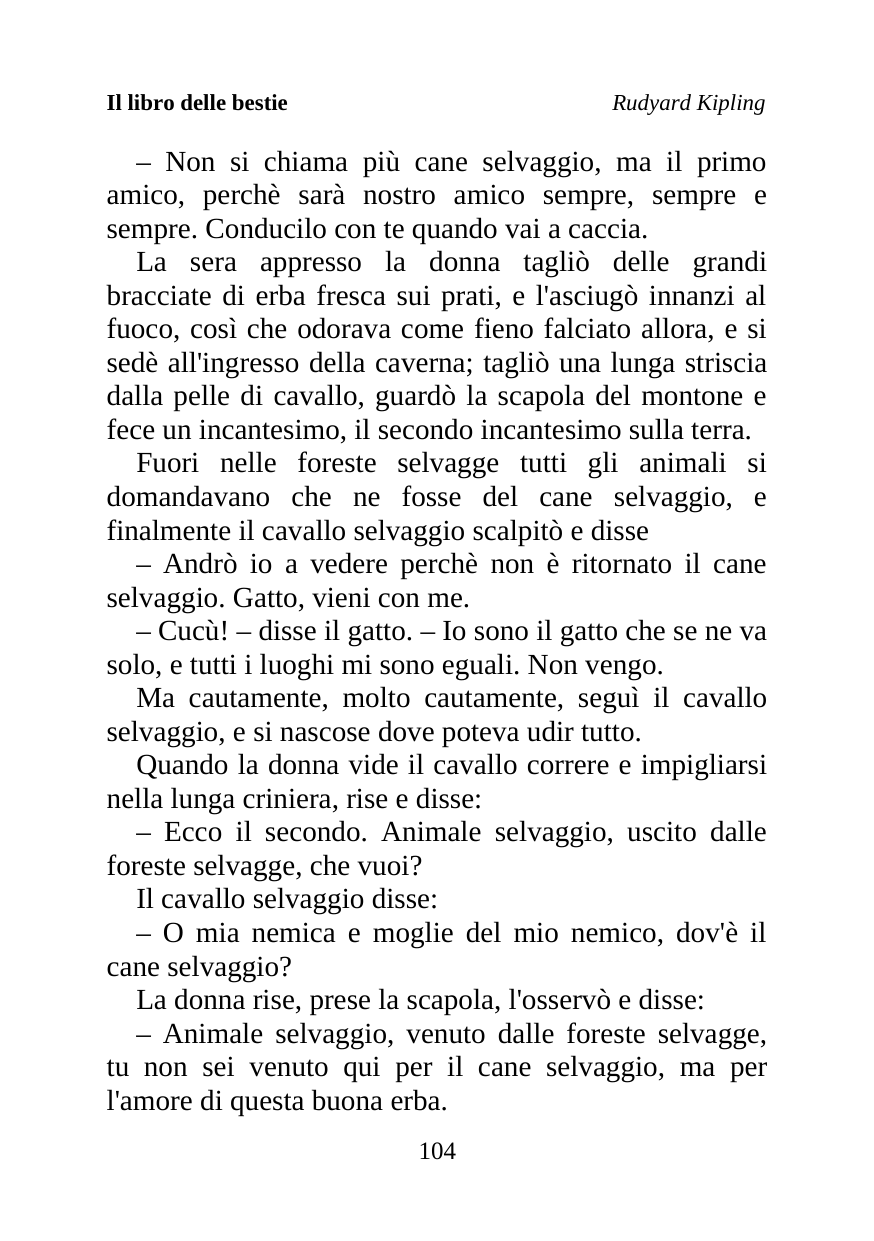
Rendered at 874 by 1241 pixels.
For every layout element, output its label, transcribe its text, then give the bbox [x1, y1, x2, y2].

text – Animale selvaggio, venuto dalle foreste selvagge, tu non sei venuto qui per il cane selvaggio, ma per l'amore di questa buona erba. [106, 1016, 768, 1116]
text Il cavallo selvaggio disse: [106, 882, 768, 915]
text Quando la donna vide il cavallo correre e impigliarsi nella lunga criniera, rise e disse: [106, 747, 768, 814]
text Fuori nelle foreste selvagge tutti gli animali si domandavano che ne fosse del cane selvaggio, e finalmente il cavallo selvaggio scalpitò e disse [106, 446, 768, 546]
text – O mia nemica e moglie del mio nemico, dov'è il cane selvaggio? [106, 915, 768, 982]
text – Andrò io a vedere perchè non è ritornato il cane selvaggio. Gatto, vieni con me. [106, 546, 768, 613]
text Ma cautamente, molto cautamente, seguì il cavallo selvaggio, e si nascose dove poteva udir tutto. [106, 680, 768, 747]
text La donna rise, prese la scapola, l'osservò e disse: [106, 982, 768, 1016]
text – Cucù! – disse il gatto. – Io sono il gatto che se ne va solo, e tutti i luoghi mi sono eguali. Non vengo. [106, 613, 768, 680]
text La sera appresso la donna tagliò delle grandi bracciate di erba fresca sui prati, e l'asciugò innanzi al fuoco, così che odorava come fieno falciato allora, e si sedè all'ingresso della caverna; tagliò una lunga striscia dalla pelle di cavallo, guardò la scapola del montone e fece un incantesimo, il secondo incantesimo sulla terra. [106, 244, 768, 446]
text – Ecco il secondo. Animale selvaggio, uscito dalle foreste selvagge, che vuoi? [106, 814, 768, 882]
text – Non si chiama più cane selvaggio, ma il primo amico, perchè sarà nostro amico sempre, sempre e sempre. Conducilo con te quando vai a caccia. [106, 144, 768, 244]
